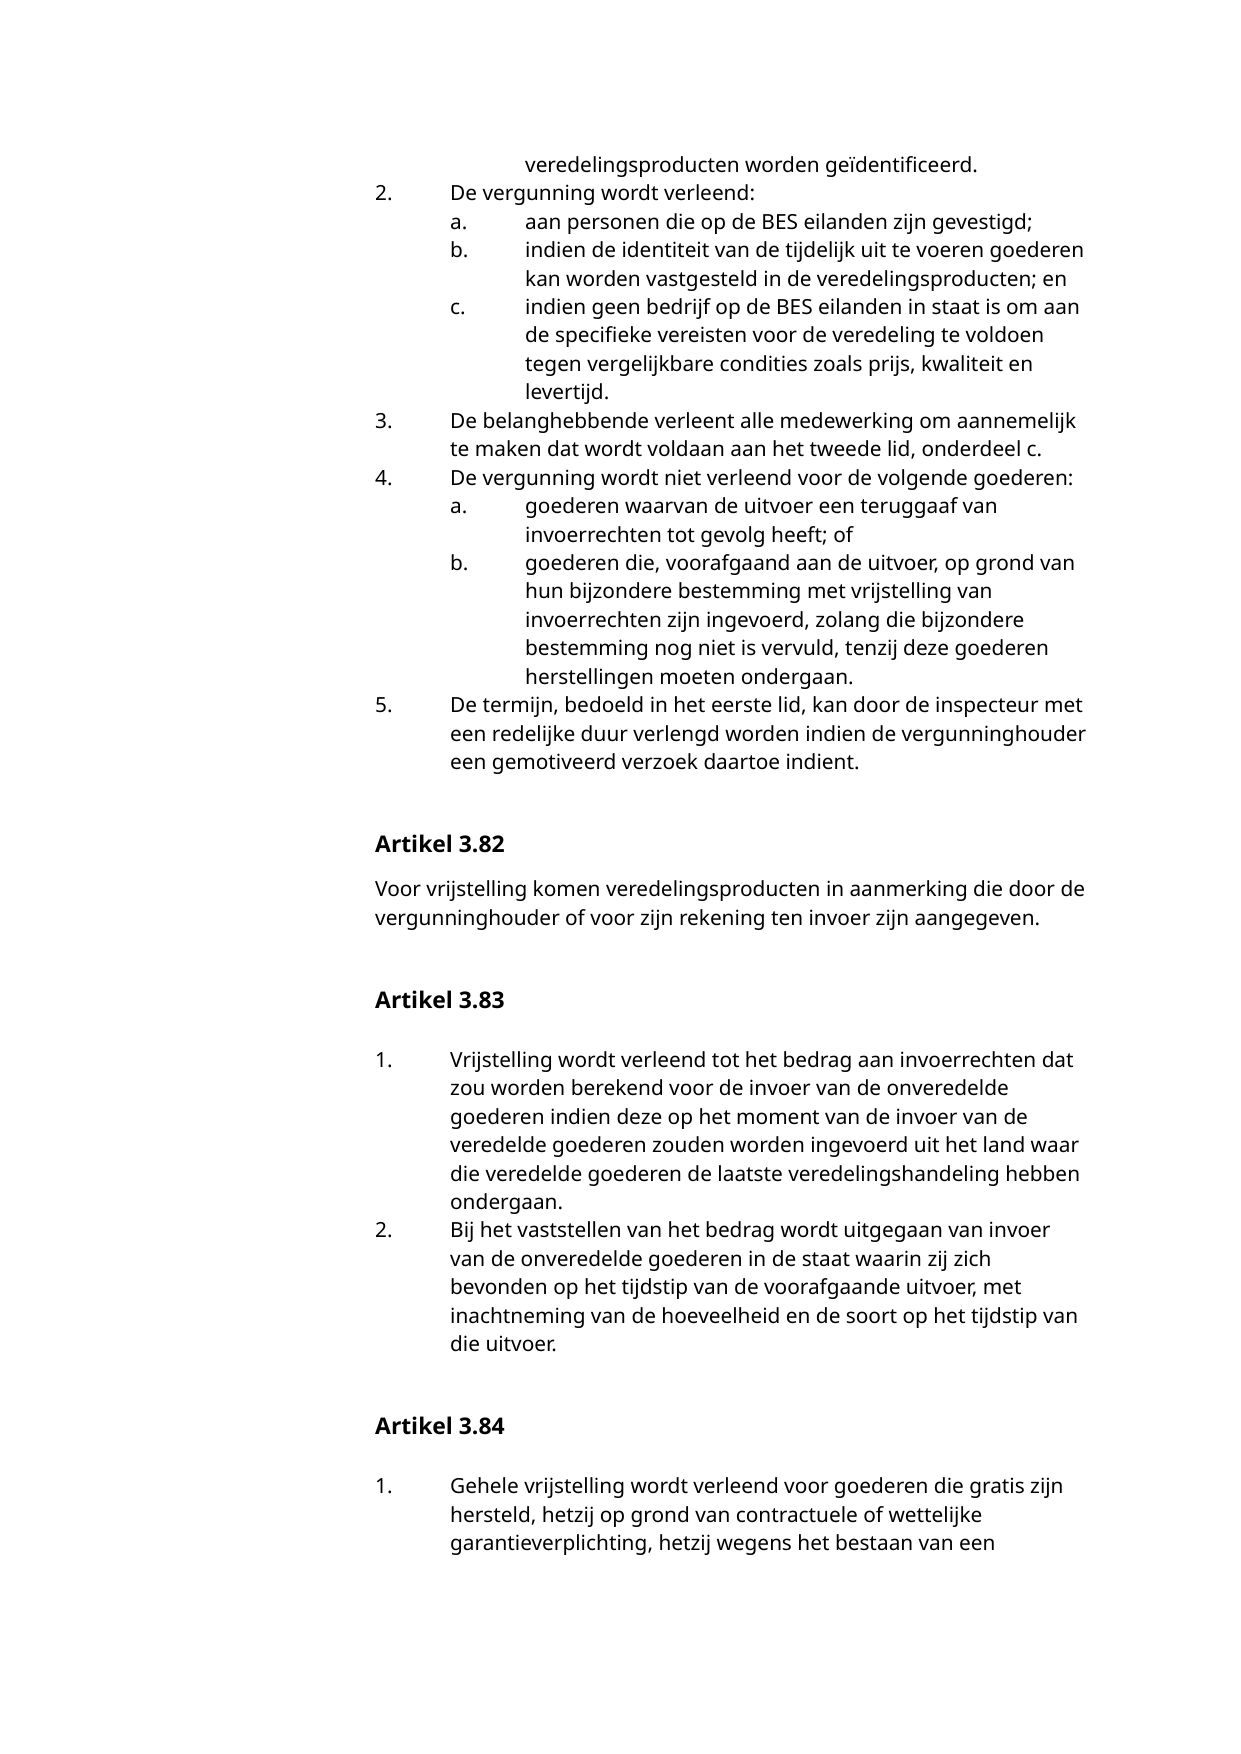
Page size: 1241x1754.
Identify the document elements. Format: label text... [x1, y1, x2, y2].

list aan personen die op de BES eilanden zijn gevestigd; [450, 207, 1090, 235]
subtitle Artikel 3.83 [375, 984, 1090, 1015]
list De vergunning wordt verleend: [375, 178, 1090, 207]
list goederen die, voorafgaand aan de uitvoer, op grond van hun bijzondere bestemming met vrijstelling van invoerrechten zijn ingevoerd, zolang die bijzondere bestemming nog niet is vervuld, tenzij deze goederen herstellingen moeten ondergaan. [450, 548, 1090, 690]
list Bij het vaststellen van het bedrag wordt uitgegaan van invoer van de onveredelde goederen in de staat waarin zij zich bevonden op het tijdstip van de voorafgaande uitvoer, met inachtneming van de hoeveelheid en de soort op het tijdstip van die uitvoer. [375, 1216, 1090, 1358]
subtitle Artikel 3.84 [375, 1410, 1090, 1442]
list De belanghebbende verleent alle medewerking om aannemelijk te maken dat wordt voldaan aan het tweede lid, onderdeel c. [375, 406, 1090, 463]
text Voor vrijstelling komen veredelingsproducten in aanmerking die door de vergunninghouder of voor zijn rekening ten invoer zijn aangegeven. [375, 874, 1090, 931]
subtitle Artikel 3.82 [375, 828, 1090, 859]
list veredelingsproducten worden geïdentificeerd. [450, 150, 1090, 178]
list Vrijstelling wordt verleend tot het bedrag aan invoerrechten dat zou worden berekend voor de invoer van de onveredelde goederen indien deze op het moment van de invoer van de veredelde goederen zouden worden ingevoerd uit het land waar die veredelde goederen de laatste veredelingshandeling hebben ondergaan. [375, 1045, 1090, 1216]
list De vergunning wordt niet verleend voor de volgende goederen: [375, 463, 1090, 491]
list goederen waarvan de uitvoer een teruggaaf van invoerrechten tot gevolg heeft; of [450, 491, 1090, 548]
list De termijn, bedoeld in het eerste lid, kan door de inspecteur met een redelijke duur verlengd worden indien de vergunninghouder een gemotiveerd verzoek daartoe indient. [375, 690, 1090, 776]
list indien de identiteit van de tijdelijk uit te voeren goederen kan worden vastgesteld in de veredelingsproducten; en [450, 235, 1090, 292]
list indien geen bedrijf op de BES eilanden in staat is om aan de specifieke vereisten voor de veredeling te voldoen tegen vergelijkbare condities zoals prijs, kwaliteit en levertijd. [450, 292, 1090, 406]
list Gehele vrijstelling wordt verleend voor goederen die gratis zijn hersteld, hetzij op grond van contractuele of wettelijke garantieverplichting, hetzij wegens het bestaan van een [375, 1472, 1090, 1557]
